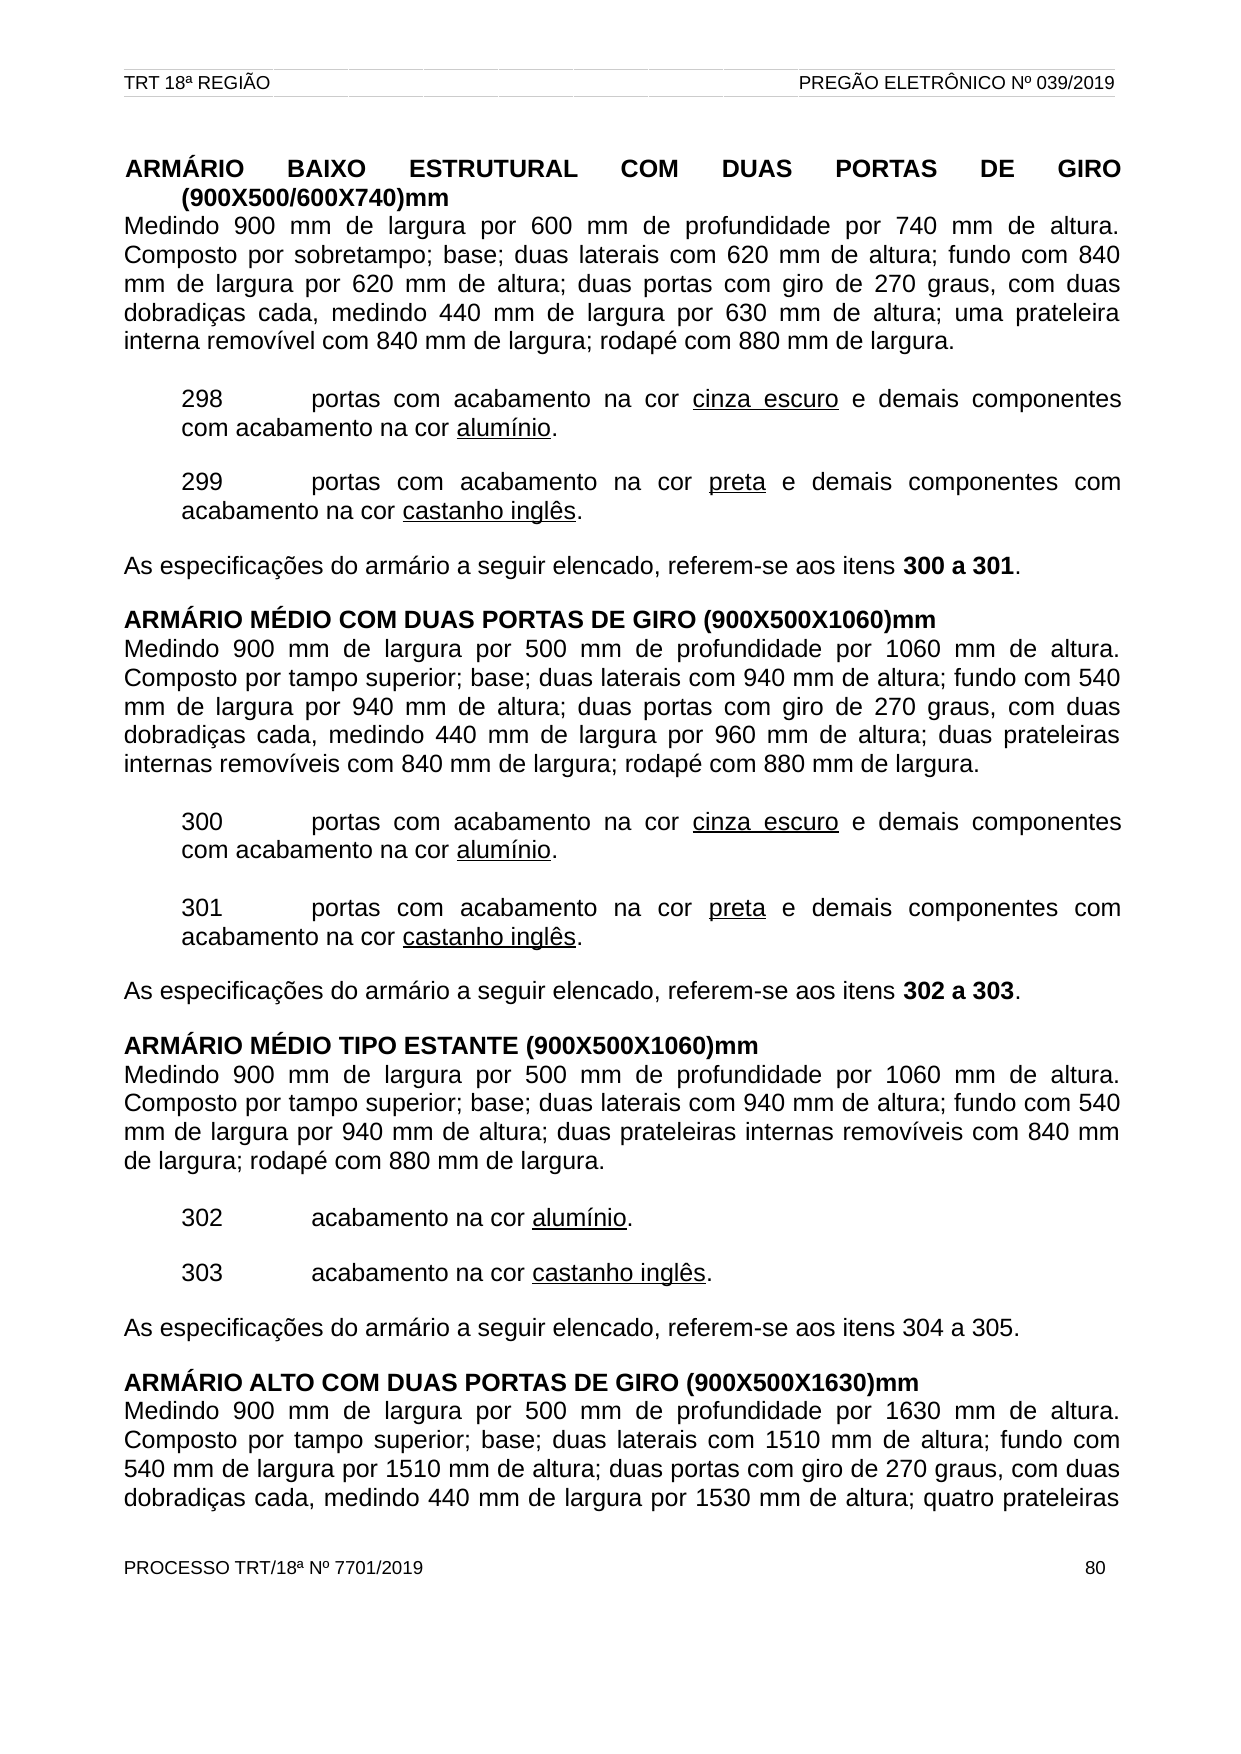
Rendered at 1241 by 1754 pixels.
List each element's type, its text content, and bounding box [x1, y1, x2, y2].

text 302 acabamento na cor alumínio. [181, 1203, 1122, 1232]
text ARMÁRIO MÉDIO TIPO ESTANTE (900X500X1060)mm [123, 1031, 1122, 1060]
text 298 portas com acabamento na cor cinza escuro e demais componentes com acabamento na cor alumínio. [181, 384, 1122, 441]
text Medindo 900 mm de largura por 600 mm de profundidade por 740 mm de altura. Composto por sobretampo; base; duas laterais com 620 mm de altura; fundo com 840 mm de largura por 620 mm de altura; duas portas com giro de 270 graus, com duas dobradiças cada, medindo 440 mm de largura por 630 mm de altura; uma prateleira interna removível com 840 mm de largura; rodapé com 880 mm de largura. [123, 211, 1122, 355]
text 299 portas com acabamento na cor preta e demais componentes com acabamento na cor castanho inglês. [181, 467, 1122, 525]
text 300 portas com acabamento na cor cinza escuro e demais componentes com acabamento na cor alumínio. [181, 807, 1122, 864]
text Medindo 900 mm de largura por 500 mm de profundidade por 1630 mm de altura. Composto por tampo superior; base; duas laterais com 1510 mm de altura; fundo com 540 mm de largura por 1510 mm de altura; duas portas com giro de 270 graus, com duas dobradiças cada, medindo 440 mm de largura por 1530 mm de altura; quatro prateleiras [123, 1396, 1122, 1511]
text As especificações do armário a seguir elencado, referem-se aos itens 302 a 303. [123, 976, 1122, 1005]
text 301 portas com acabamento na cor preta e demais componentes com acabamento na cor castanho inglês. [181, 893, 1122, 950]
text 303 acabamento na cor castanho inglês. [181, 1258, 1122, 1287]
text ARMÁRIO ALTO COM DUAS PORTAS DE GIRO (900X500X1630)mm [123, 1367, 1122, 1396]
text ARMÁRIO MÉDIO COM DUAS PORTAS DE GIRO (900X500X1060)mm [123, 605, 1122, 634]
text Medindo 900 mm de largura por 500 mm de profundidade por 1060 mm de altura. Composto por tampo superior; base; duas laterais com 940 mm de altura; fundo com 540 mm de largura por 940 mm de altura; duas portas com giro de 270 graus, com duas dobradiças cada, medindo 440 mm de largura por 960 mm de altura; duas prateleiras internas removíveis com 840 mm de largura; rodapé com 880 mm de largura. [123, 634, 1122, 778]
text As especificações do armário a seguir elencado, referem-se aos itens 300 a 301. [123, 551, 1122, 579]
text Medindo 900 mm de largura por 500 mm de profundidade por 1060 mm de altura. Composto por tampo superior; base; duas laterais com 940 mm de altura; fundo com 540 mm de largura por 940 mm de altura; duas prateleiras internas removíveis com 840 mm de largura; rodapé com 880 mm de largura. [123, 1060, 1122, 1175]
text As especificações do armário a seguir elencado, referem-se aos itens 304 a 305. [123, 1313, 1122, 1342]
text ARMÁRIO BAIXO ESTRUTURAL COM DUAS PORTAS DE GIRO (900X500/600X740)mm [125, 154, 1122, 211]
